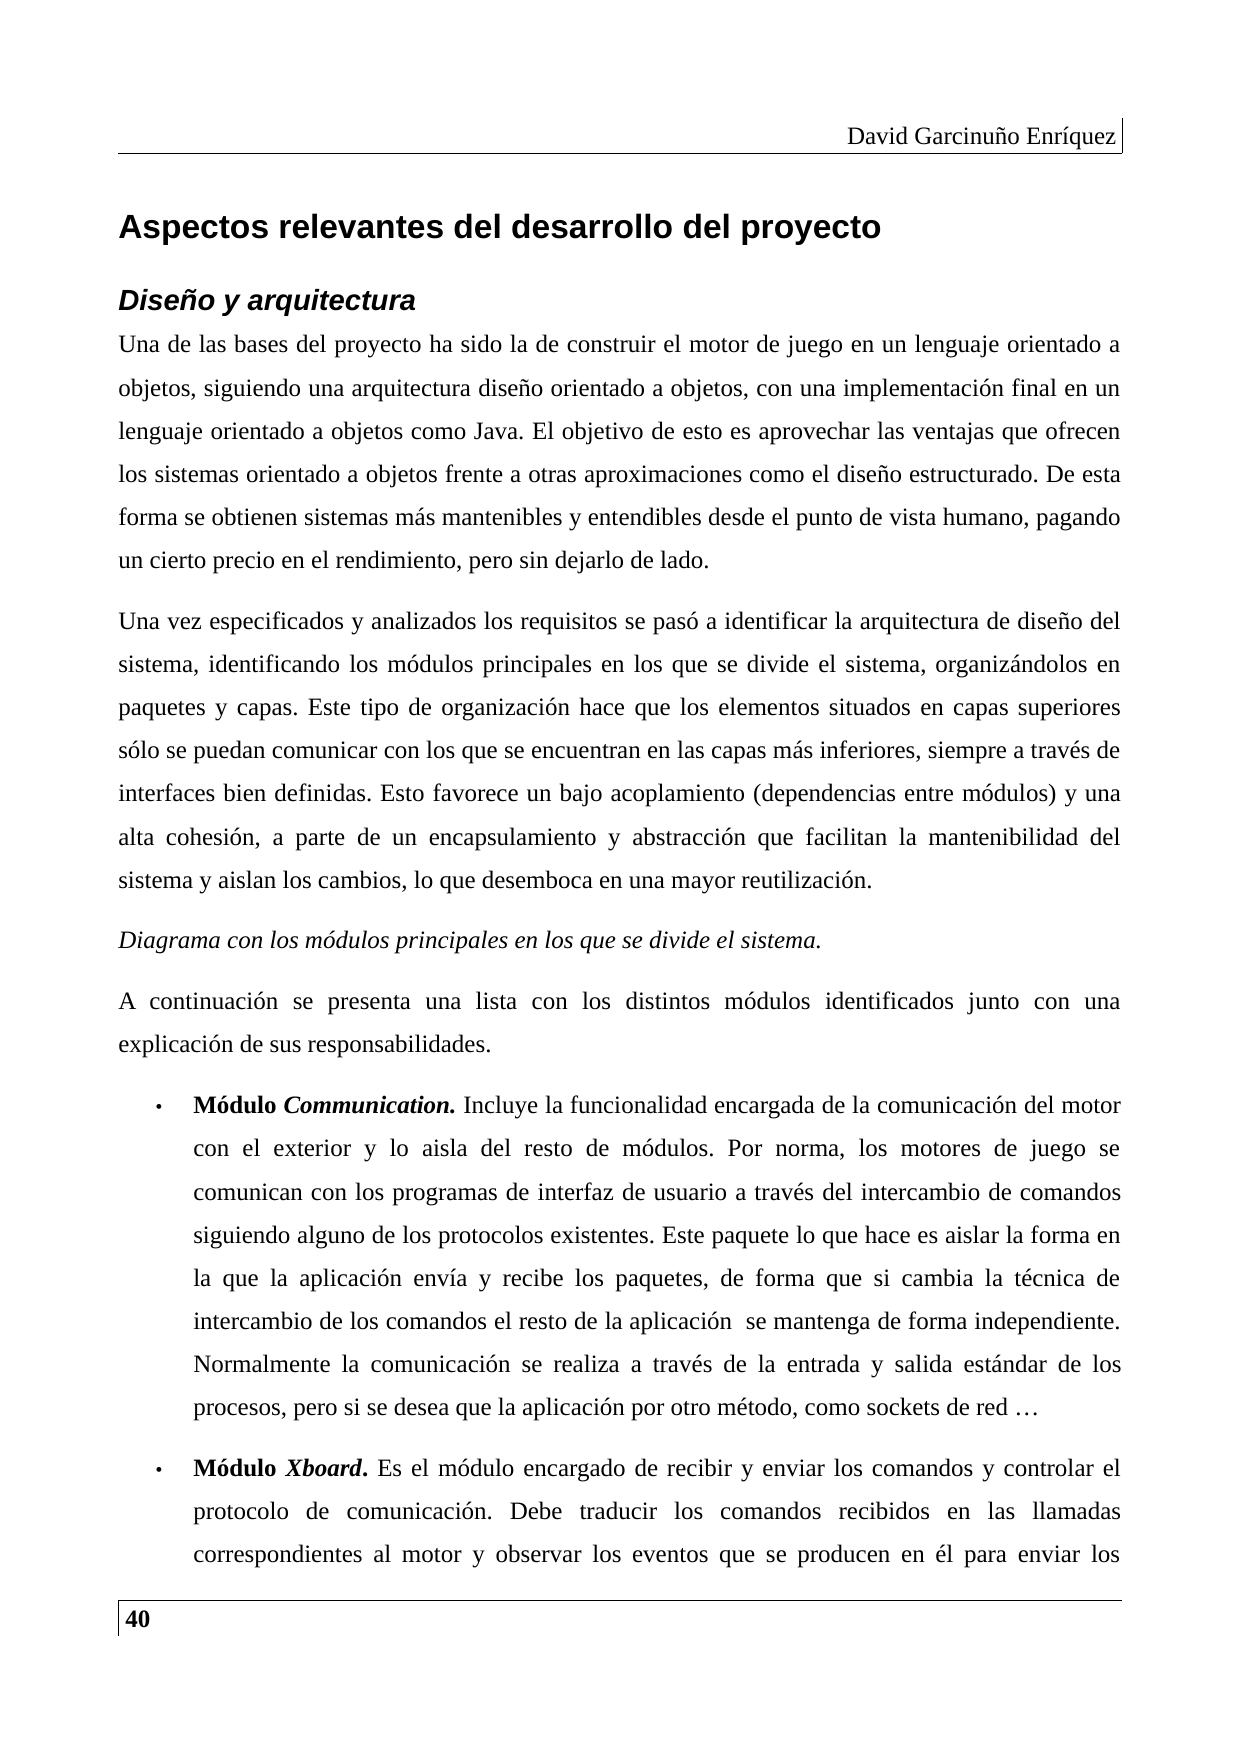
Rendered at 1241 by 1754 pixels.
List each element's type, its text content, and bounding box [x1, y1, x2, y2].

text Una vez especificados y analizados los requisitos se pasó a identificar la arquitectura de diseño del sistema, identificando los módulos principales en los que se divide el sistema, organizándolos en paquetes y capas. Este tipo de organización hace que los elementos situados en capas superiores sólo se puedan comunicar con los que se encuentran en las capas más inferiores, siempre a través de interfaces bien definidas. Esto favorece un bajo acoplamiento (dependencias entre módulos) y una alta cohesión, a parte de un encapsulamiento y abstracción que facilitan la mantenibilidad del sistema y aislan los cambios, lo que desemboca en una mayor reutilización. [118, 606, 1122, 893]
text A continuación se presenta una lista con los distintos módulos identificados junto con una explicación de sus responsabilidades. [118, 986, 1122, 1058]
text Diagrama con los módulos principales en los que se divide el sistema. [118, 926, 1122, 954]
subtitle Diseño y arquitectura [118, 283, 1122, 317]
list Módulo Xboard. Es el módulo encargado de recibir y enviar los comandos y controlar el protocolo de comunicación. Debe traducir los comandos recibidos en las llamadas correspondientes al motor y observar los eventos que se producen en él para enviar los [156, 1453, 1122, 1568]
list Módulo Communication. Incluye la funcionalidad encargada de la comunicación del motor con el exterior y lo aisla del resto de módulos. Por norma, los motores de juego se comunican con los programas de interfaz de usuario a través del intercambio de comandos siguiendo alguno de los protocolos existentes. Este paquete lo que hace es aislar la forma en la que la aplicación envía y recibe los paquetes, de forma que si cambia la técnica de intercambio de los comandos el resto de la aplicación se mantenga de forma independiente. Normalmente la comunicación se realiza a través de la entrada y salida estándar de los procesos, pero si se desea que la aplicación por otro método, como sockets de red … [156, 1090, 1122, 1421]
text Una de las bases del proyecto ha sido la de construir el motor de juego en un lenguaje orientado a objetos, siguiendo una arquitectura diseño orientado a objetos, con una implementación final en un lenguaje orientado a objetos como Java. El objetivo de esto es aprovechar las ventajas que ofrecen los sistemas orientado a objetos frente a otras aproximaciones como el diseño estructurado. De esta forma se obtienen sistemas más mantenibles y entendibles desde el punto de vista humano, pagando un cierto precio en el rendimiento, pero sin dejarlo de lado. [118, 329, 1122, 574]
subtitle Aspectos relevantes del desarrollo del proyecto [118, 207, 1122, 246]
